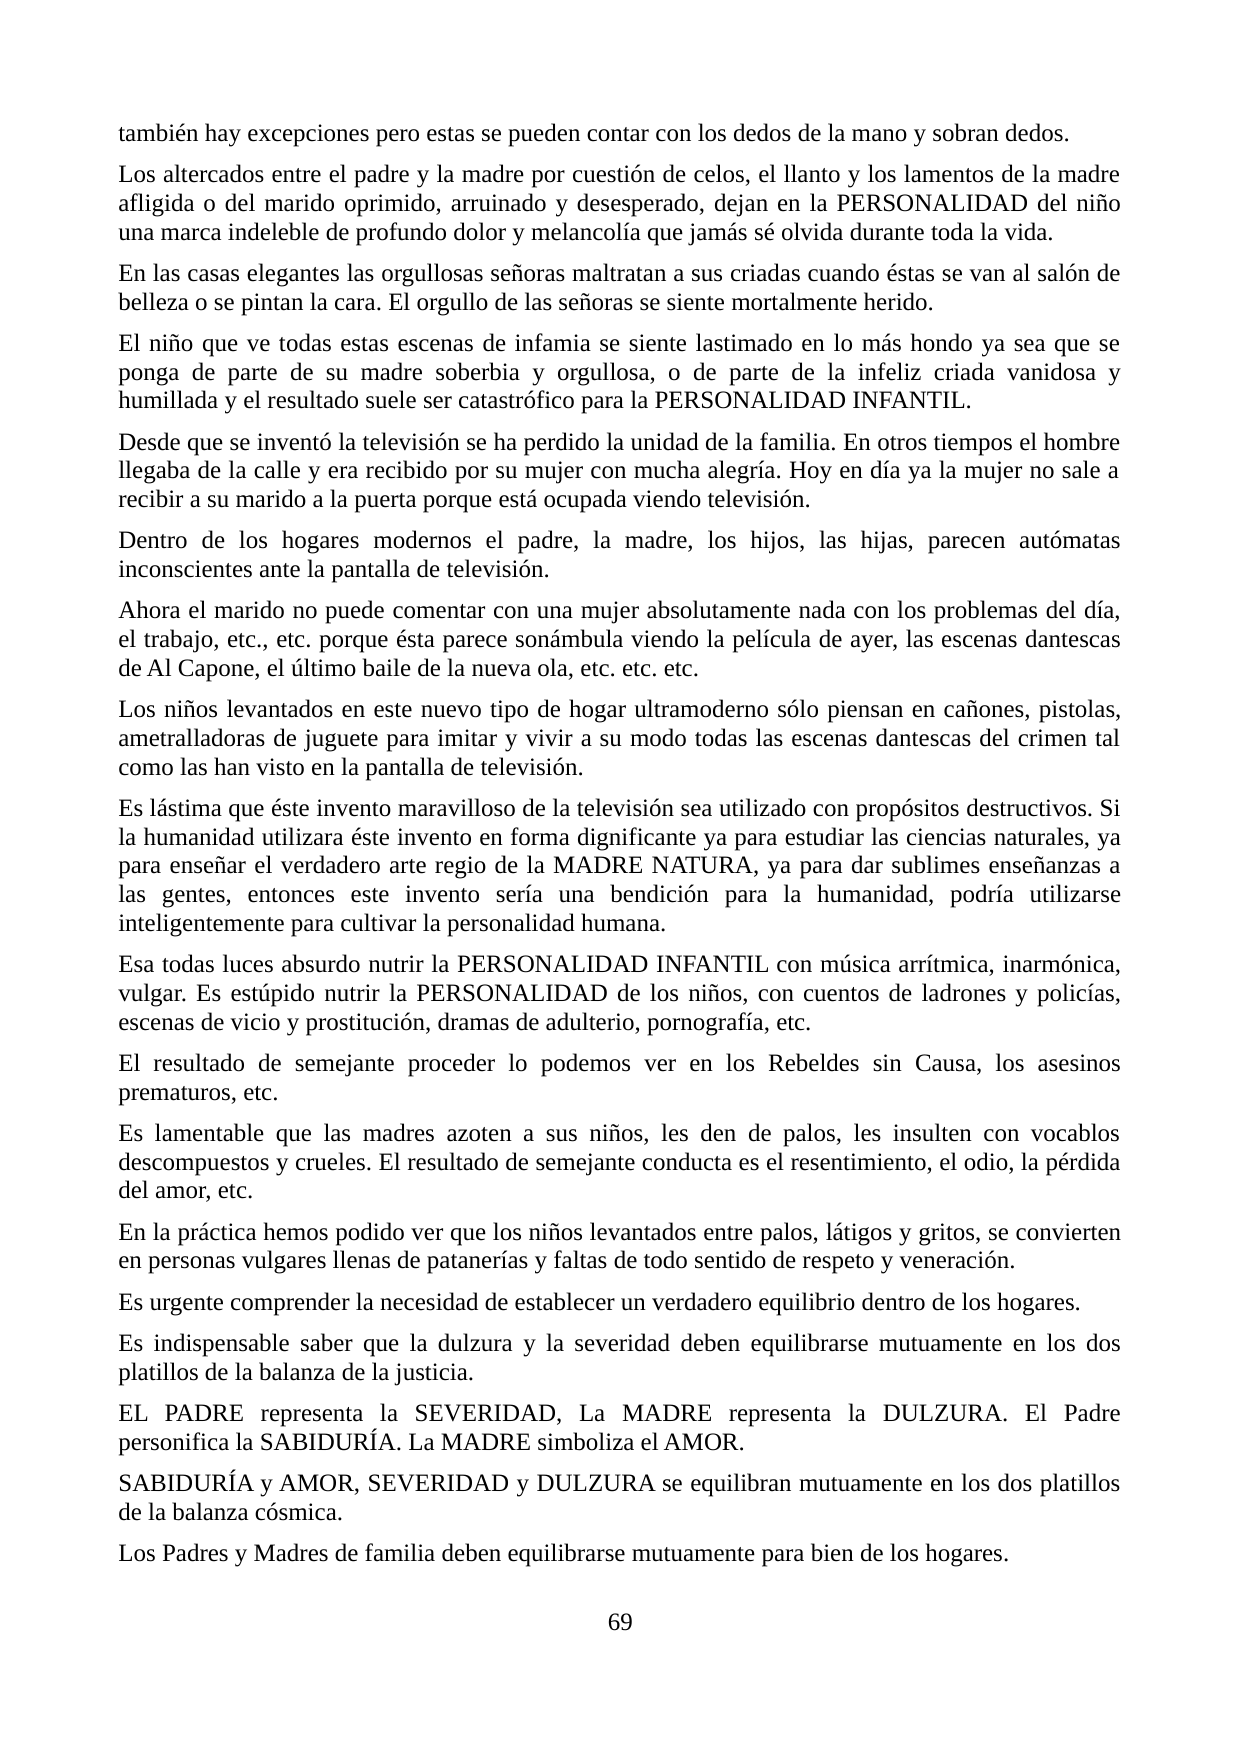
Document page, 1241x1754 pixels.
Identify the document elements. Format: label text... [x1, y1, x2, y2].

text Ahora el marido no puede comentar con una mujer absolutamente nada con los problemas del día, el trabajo, etc., etc. porque ésta parece sonámbula viendo la película de ayer, las escenas dantescas de Al Capone, el último baile de la nueva ola, etc. etc. etc. [118, 596, 1122, 682]
text El niño que ve todas estas escenas de infamia se siente lastimado en lo más hondo ya sea que se ponga de parte de su madre soberbia y orgullosa, o de parte de la infeliz criada vanidosa y humillada y el resultado suele ser catastrófico para la PERSONALIDAD INFANTIL. [118, 328, 1122, 414]
text EL PADRE representa la SEVERIDAD, La MADRE representa la DULZURA. El Padre personifica la SABIDURÍA. La MADRE simboliza el AMOR. [118, 1398, 1122, 1456]
text Es lástima que éste invento maravilloso de la televisión sea utilizado con propósitos destructivos. Si la humanidad utilizara éste invento en forma dignificante ya para estudiar las ciencias naturales, ya para enseñar el verdadero arte regio de la MADRE NATURA, ya para dar sublimes enseñanzas a las gentes, entonces este invento sería una bendición para la humanidad, podría utilizarse inteligentemente para cultivar la personalidad humana. [118, 793, 1122, 937]
text SABIDURÍA y AMOR, SEVERIDAD y DULZURA se equilibran mutuamente en los dos platillos de la balanza cósmica. [118, 1468, 1122, 1526]
text Es indispensable saber que la dulzura y la severidad deben equilibrarse mutuamente en los dos platillos de la balanza de la justicia. [118, 1328, 1122, 1386]
text Es lamentable que las madres azoten a sus niños, les den de palos, les insulten con vocablos descompuestos y crueles. El resultado de semejante conducta es el resentimiento, el odio, la pérdida del amor, etc. [118, 1118, 1122, 1204]
text El resultado de semejante proceder lo podemos ver en los Rebeldes sin Causa, los asesinos prematuros, etc. [118, 1048, 1122, 1106]
text En la práctica hemos podido ver que los niños levantados entre palos, látigos y gritos, se convierten en personas vulgares llenas de patanerías y faltas de todo sentido de respeto y veneración. [118, 1217, 1122, 1274]
text Es urgente comprender la necesidad de establecer un verdadero equilibrio dentro de los hogares. [118, 1287, 1122, 1316]
text Dentro de los hogares modernos el padre, la madre, los hijos, las hijas, parecen autómatas inconscientes ante la pantalla de televisión. [118, 526, 1122, 583]
text Esa todas luces absurdo nutrir la PERSONALIDAD INFANTIL con música arrítmica, inarmónica, vulgar. Es estúpido nutrir la PERSONALIDAD de los niños, con cuentos de ladrones y policías, escenas de vicio y prostitución, dramas de adulterio, pornografía, etc. [118, 949, 1122, 1036]
text En las casas elegantes las orgullosas señoras maltratan a sus criadas cuando éstas se van al salón de belleza o se pintan la cara. El orgullo de las señoras se siente mortalmente herido. [118, 258, 1122, 316]
text también hay excepciones pero estas se pueden contar con los dedos de la mano y sobran dedos. [118, 118, 1122, 147]
text Los niños levantados en este nuevo tipo de hogar ultramoderno sólo piensan en cañones, pistolas, ametralladoras de juguete para imitar y vivir a su modo todas las escenas dantescas del crimen tal como las han visto en la pantalla de televisión. [118, 694, 1122, 781]
text Los altercados entre el padre y la madre por cuestión de celos, el llanto y los lamentos de la madre afligida o del marido oprimido, arruinado y desesperado, dejan en la PERSONALIDAD del niño una marca indeleble de profundo dolor y melancolía que jamás sé olvida durante toda la vida. [118, 159, 1122, 246]
text Los Padres y Madres de familia deben equilibrarse mutuamente para bien de los hogares. [118, 1538, 1122, 1567]
text Desde que se inventó la televisión se ha perdido la unidad de la familia. En otros tiempos el hombre llegaba de la calle y era recibido por su mujer con mucha alegría. Hoy en día ya la mujer no sale a recibir a su marido a la puerta porque está ocupada viendo televisión. [118, 427, 1122, 513]
